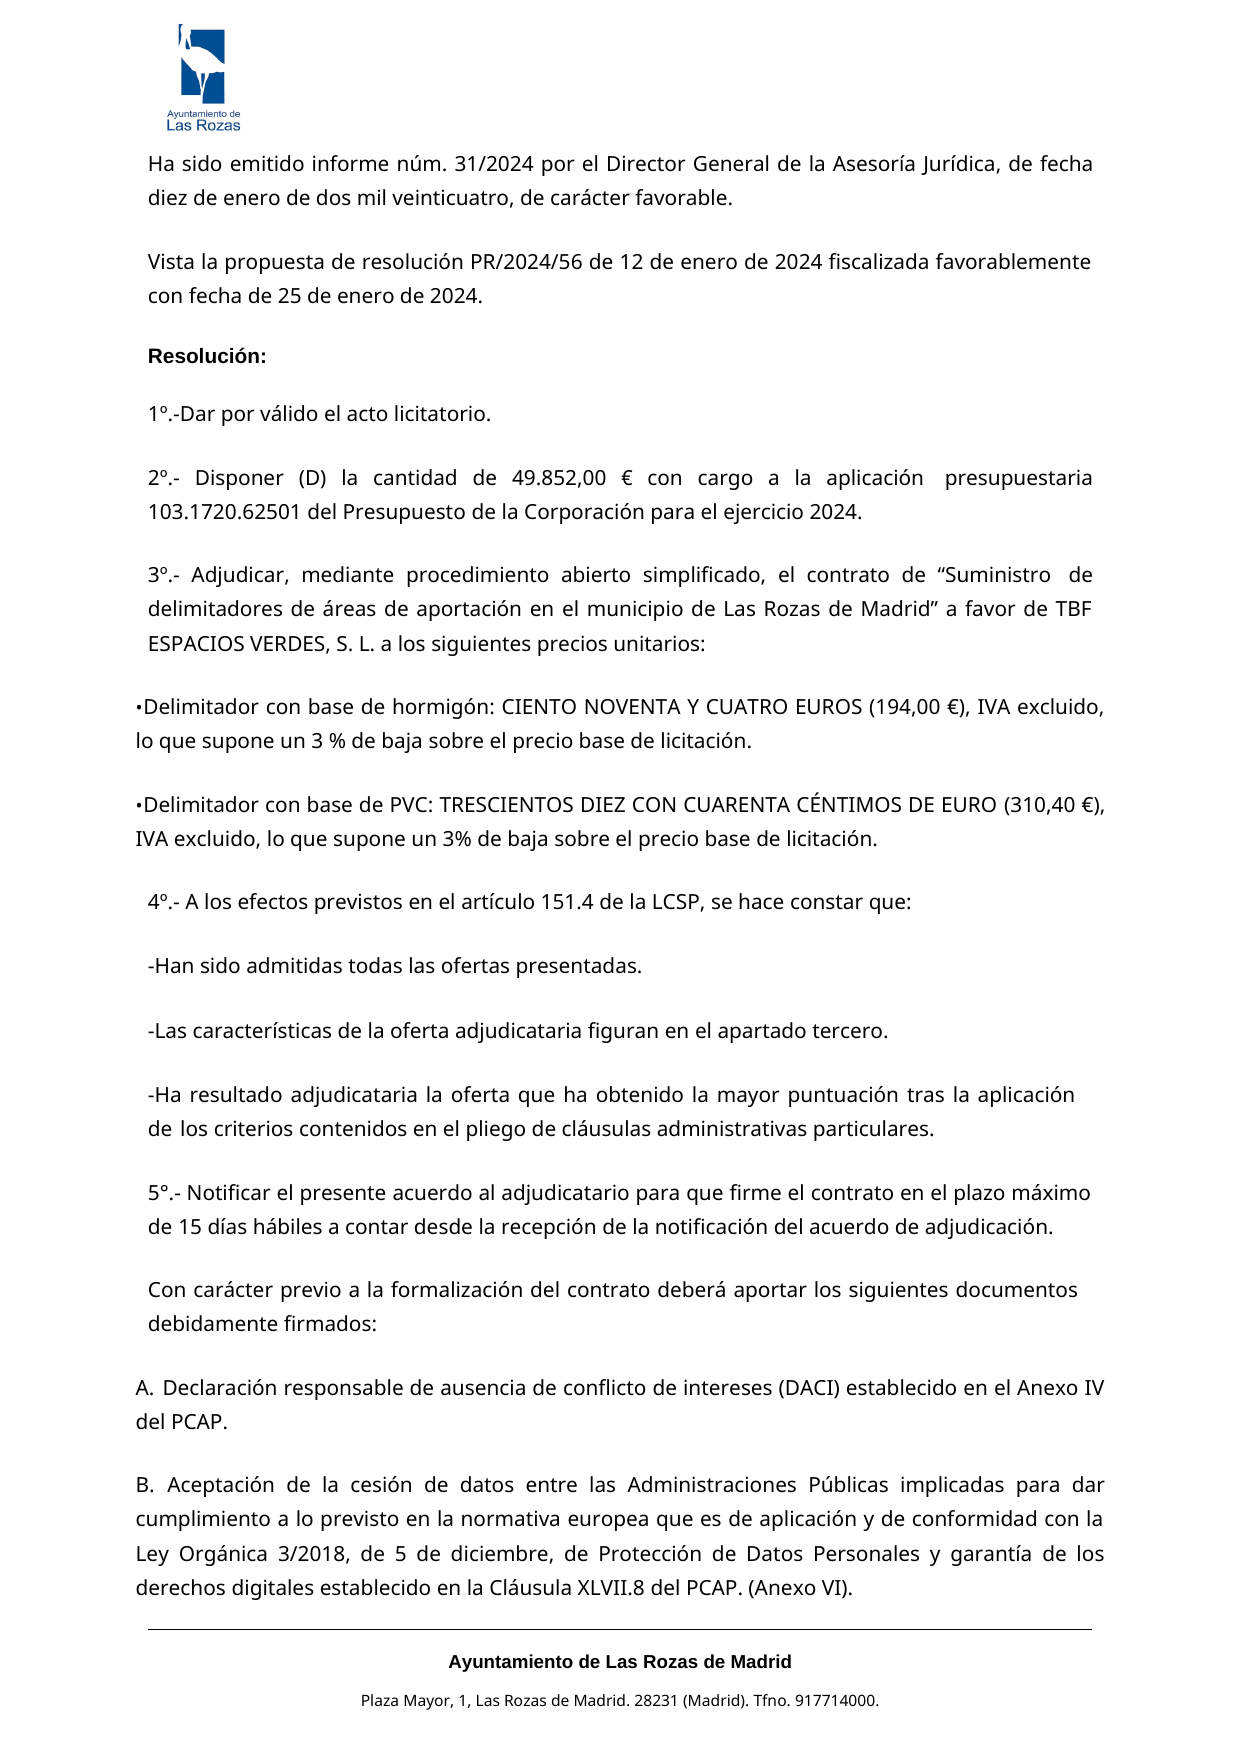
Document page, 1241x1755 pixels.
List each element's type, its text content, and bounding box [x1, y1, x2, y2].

text 2º.- Disponer (D) la cantidad de 49.852,00 € con cargo a la aplicación presupuestaria 103.1720.62501 del Presupuesto de la Corporación para el ejercicio 2024. [148, 463, 1093, 525]
list Aceptación de la cesión de datos entre las Administraciones Públicas implicadas para dar cumplimiento a lo previsto en la normativa europea que es de aplicación y de conformidad con la Ley Orgánica 3/2018, de 5 de diciembre, de Protección de Datos Personales y garantía de los derechos digitales establecido en la Cláusula XLVII.8 del PCAP. (Anexo VI). [135, 1471, 1105, 1601]
text Vista la propuesta de resolución PR/2024/56 de 12 de enero de 2024 fiscalizada favorablemente con fecha de 25 de enero de 2024. [148, 247, 1093, 309]
text Ha sido emitido informe núm. 31/2024 por el Director General de la Asesoría Jurídica, de fecha diez de enero de dos mil veinticuatro, de carácter favorable. [148, 149, 1093, 212]
subtitle Resolución: [148, 344, 1105, 368]
text -Las características de la oferta adjudicataria figuran en el apartado tercero. [148, 1016, 1105, 1044]
text 4º.- A los efectos previstos en el artículo 151.4 de la LCSP, se hace constar que: [148, 887, 1105, 916]
text 5°.- Notificar el presente acuerdo al adjudicatario para que firme el contrato en el plazo máximo de 15 días hábiles a contar desde la recepción de la notificación del acuerdo de adjudicación. [148, 1178, 1105, 1240]
text 3º.- Adjudicar, mediante procedimiento abierto simplificado, el contrato de “Suministro de delimitadores de áreas de aportación en el municipio de Las Rozas de Madrid” a favor de TBF ESPACIOS VERDES, S. L. a los siguientes precios unitarios: [148, 561, 1093, 657]
text -Ha resultado adjudicataria la oferta que ha obtenido la mayor puntuación tras la aplicación de los criterios contenidos en el pliego de cláusulas administrativas particulares. [148, 1080, 1105, 1143]
text Con carácter previo a la formalización del contrato deberá aportar los siguientes documentos debidamente firmados: [148, 1275, 1105, 1338]
list Declaración responsable de ausencia de conflicto de intereses (DACI) establecido en el Anexo IV del PCAP. [135, 1373, 1105, 1435]
text 1º.-Dar por válido el acto licitatorio. [148, 399, 1105, 427]
text -Han sido admitidas todas las ofertas presentadas. [148, 952, 1105, 980]
list Delimitador con base de PVC: TRESCIENTOS DIEZ CON CUARENTA CÉNTIMOS DE EURO (310,40 €), IVA excluido, lo que supone un 3% de baja sobre el precio base de licitación. [135, 790, 1105, 852]
list Delimitador con base de hormigón: CIENTO NOVENTA Y CUATRO EUROS (194,00 €), IVA excluido, lo que supone un 3 % de baja sobre el precio base de licitación. [135, 692, 1105, 755]
